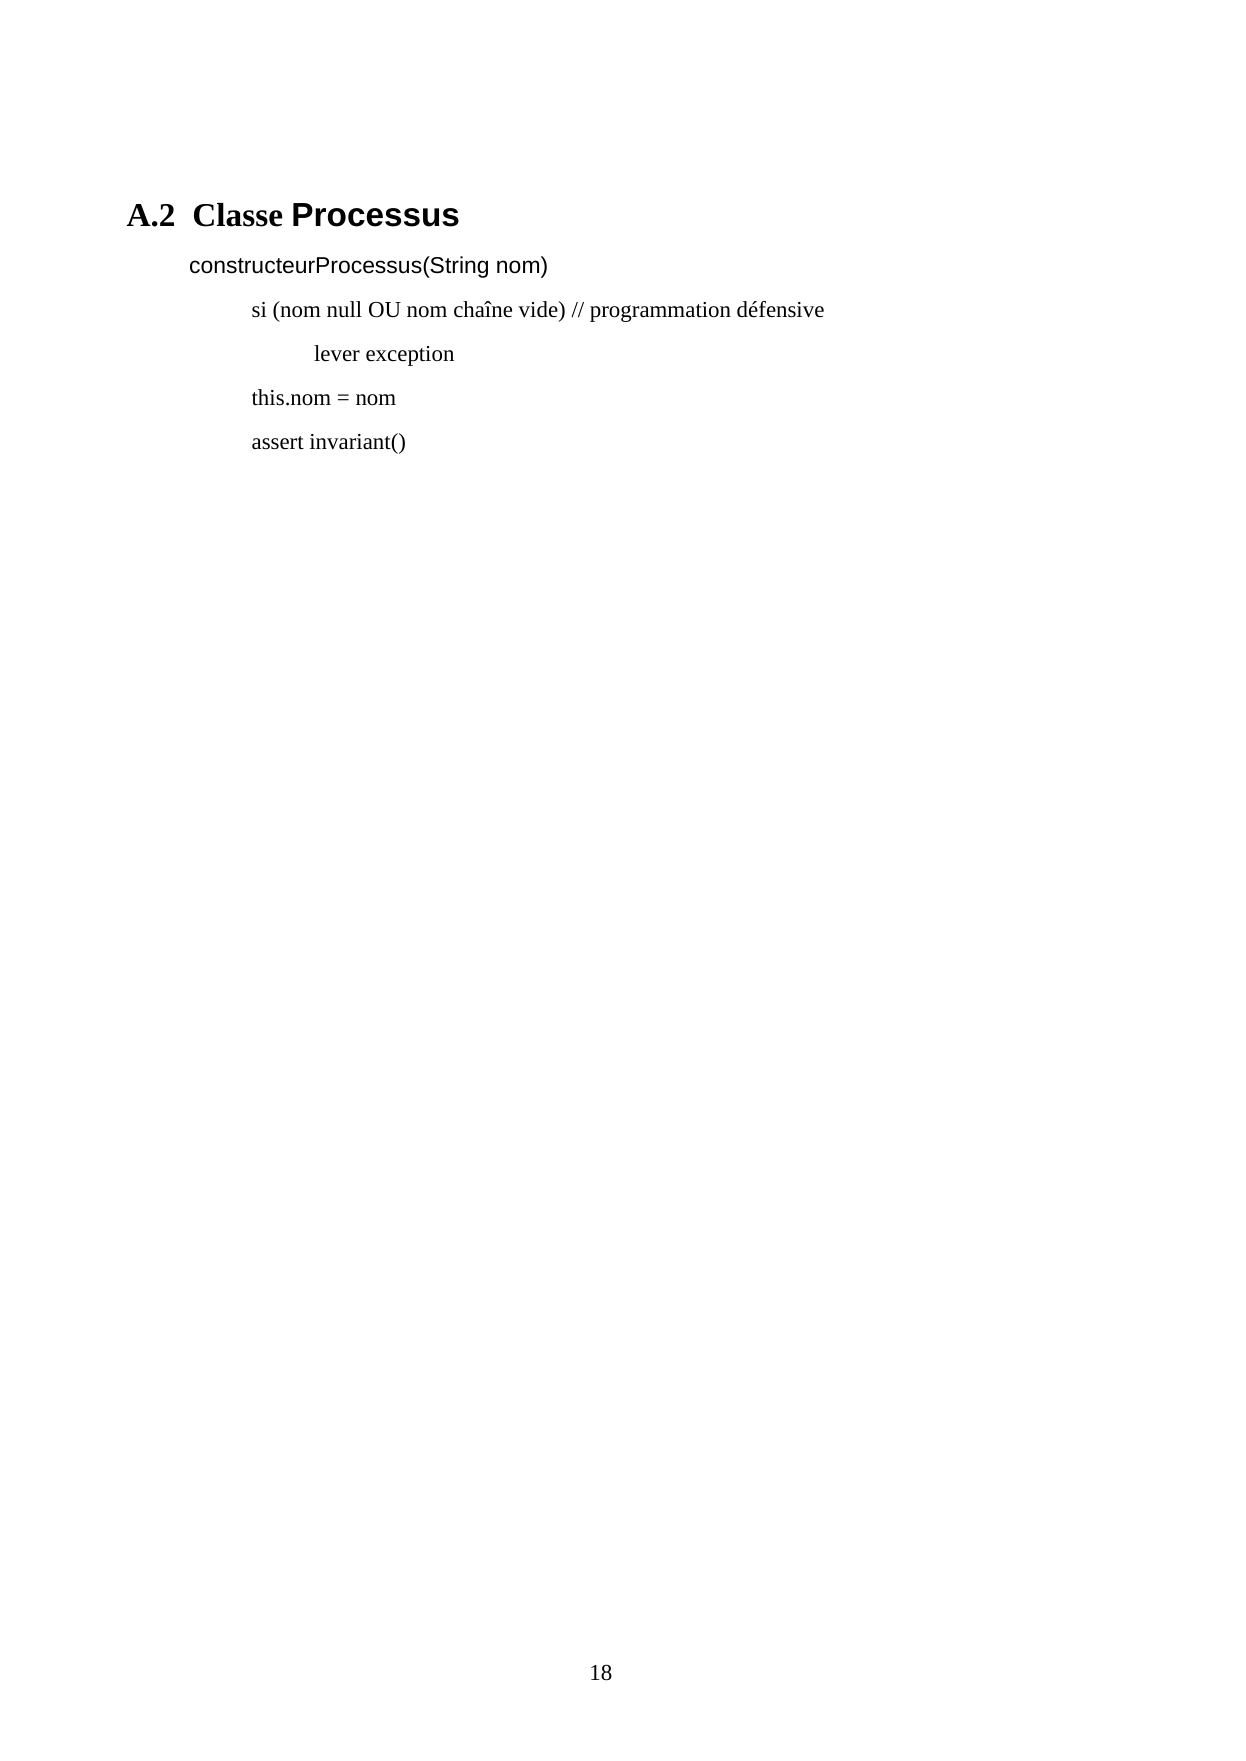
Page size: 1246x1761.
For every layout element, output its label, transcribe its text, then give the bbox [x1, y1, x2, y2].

list lever exception [283, 340, 1075, 366]
list this.nom = nom [220, 384, 1075, 410]
list assert invariant() [220, 428, 1075, 454]
subtitle A.2 Classe Processus [126, 195, 1075, 234]
list si (nom null OU nom chaîne vide) // programmation défensive [220, 296, 1075, 322]
list constructeurProcessus(String nom) [158, 252, 1075, 278]
